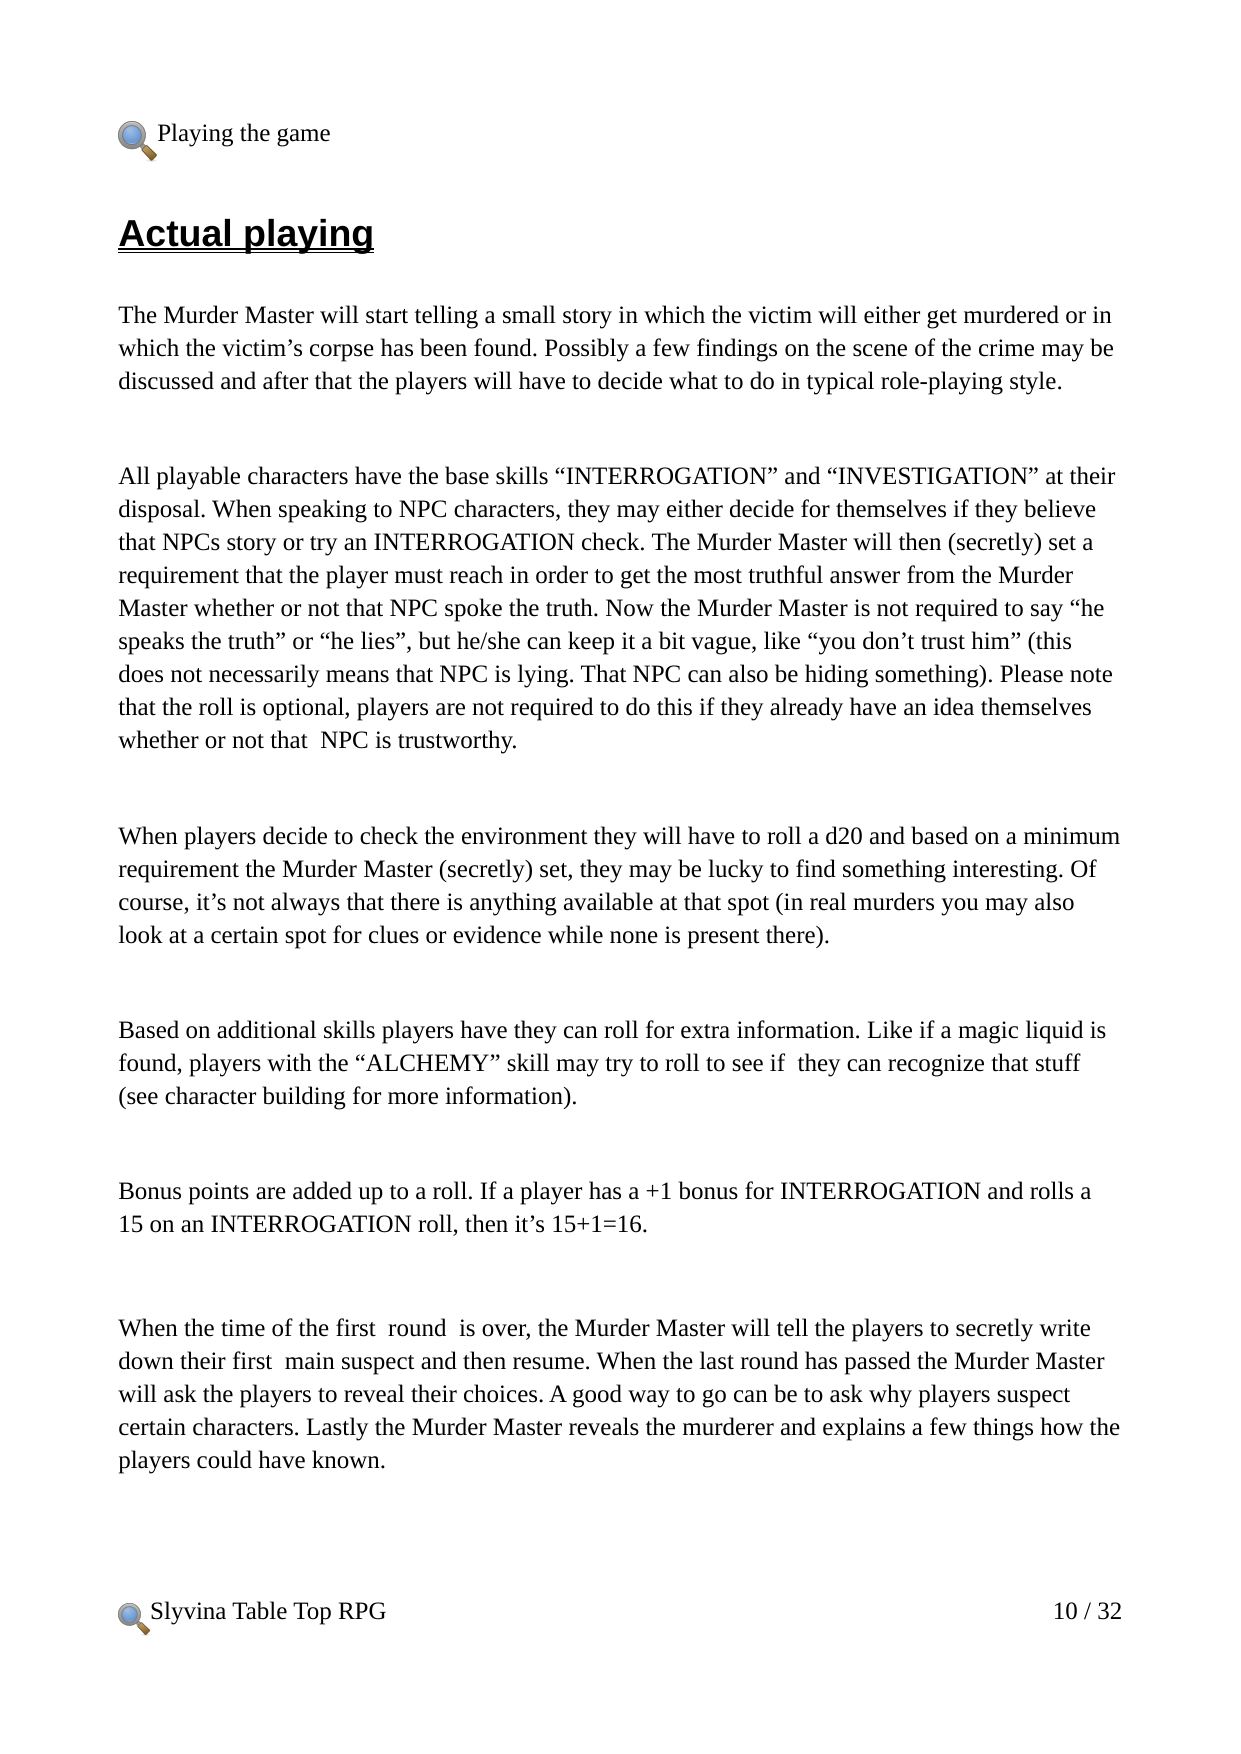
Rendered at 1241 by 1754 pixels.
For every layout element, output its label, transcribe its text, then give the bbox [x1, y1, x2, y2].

text Bonus points are added up to a roll. If a player has a +1 bonus for INTERROGATION and rolls a 15 on an INTERROGATION roll, then it’s 15+1=16. [118, 1176, 1122, 1238]
text The Murder Master will start telling a small story in which the victim will either get murdered or in which the victim’s corpse has been found. Possibly a few findings on the scene of the crime may be discussed and after that the players will have to decide what to do in typical role-playing style. [118, 267, 1122, 395]
picture [118, 121, 158, 162]
text Based on additional skills players have they can roll for extra information. Like if a magic liquid is found, players with the “ALCHEMY” skill may try to roll to see if they can recognize that stuff (see character building for more information). [118, 1015, 1122, 1110]
text When players decide to check the environment they will have to roll a d20 and based on a minimum requirement the Murder Master (secretly) set, they may be lucky to find something interesting. Of course, it’s not always that there is anything available at that spot (in real murders you may also look at a certain spot for clues or evidence while none is present there). [118, 821, 1122, 948]
text All playable characters have the base skills “INTERROGATION” and “INVESTIGATION” at their disposal. When speaking to NPC characters, they may either decide for themselves if they believe that NPCs story or try an INTERROGATION check. The Murder Master will then (secretly) set a requirement that the player must reach in order to get the most truthful answer from the Murder Master whether or not that NPC spoke the truth. Now the Murder Master is not required to say “he speaks the truth” or “he lies”, but he/she can keep it a bit vague, like “you don’t trust him” (this does not necessarily means that NPC is lying. That NPC can also be hiding something). Please note that the roll is optional, players are not required to do this if they already have an idea themselves whether or not that NPC is trustworthy. [118, 461, 1122, 754]
picture [118, 1603, 150, 1636]
subtitle Actual playing [118, 211, 1122, 254]
text When the time of the first round is over, the Murder Master will tell the players to secretly write down their first main suspect and then resume. When the last round has passed the Murder Master will ask the players to reveal their choices. A good way to go can be to ask why players suspect certain characters. Lastly the Murder Master reveals the murderer and explains a few things how the players could have known. [118, 1313, 1122, 1474]
